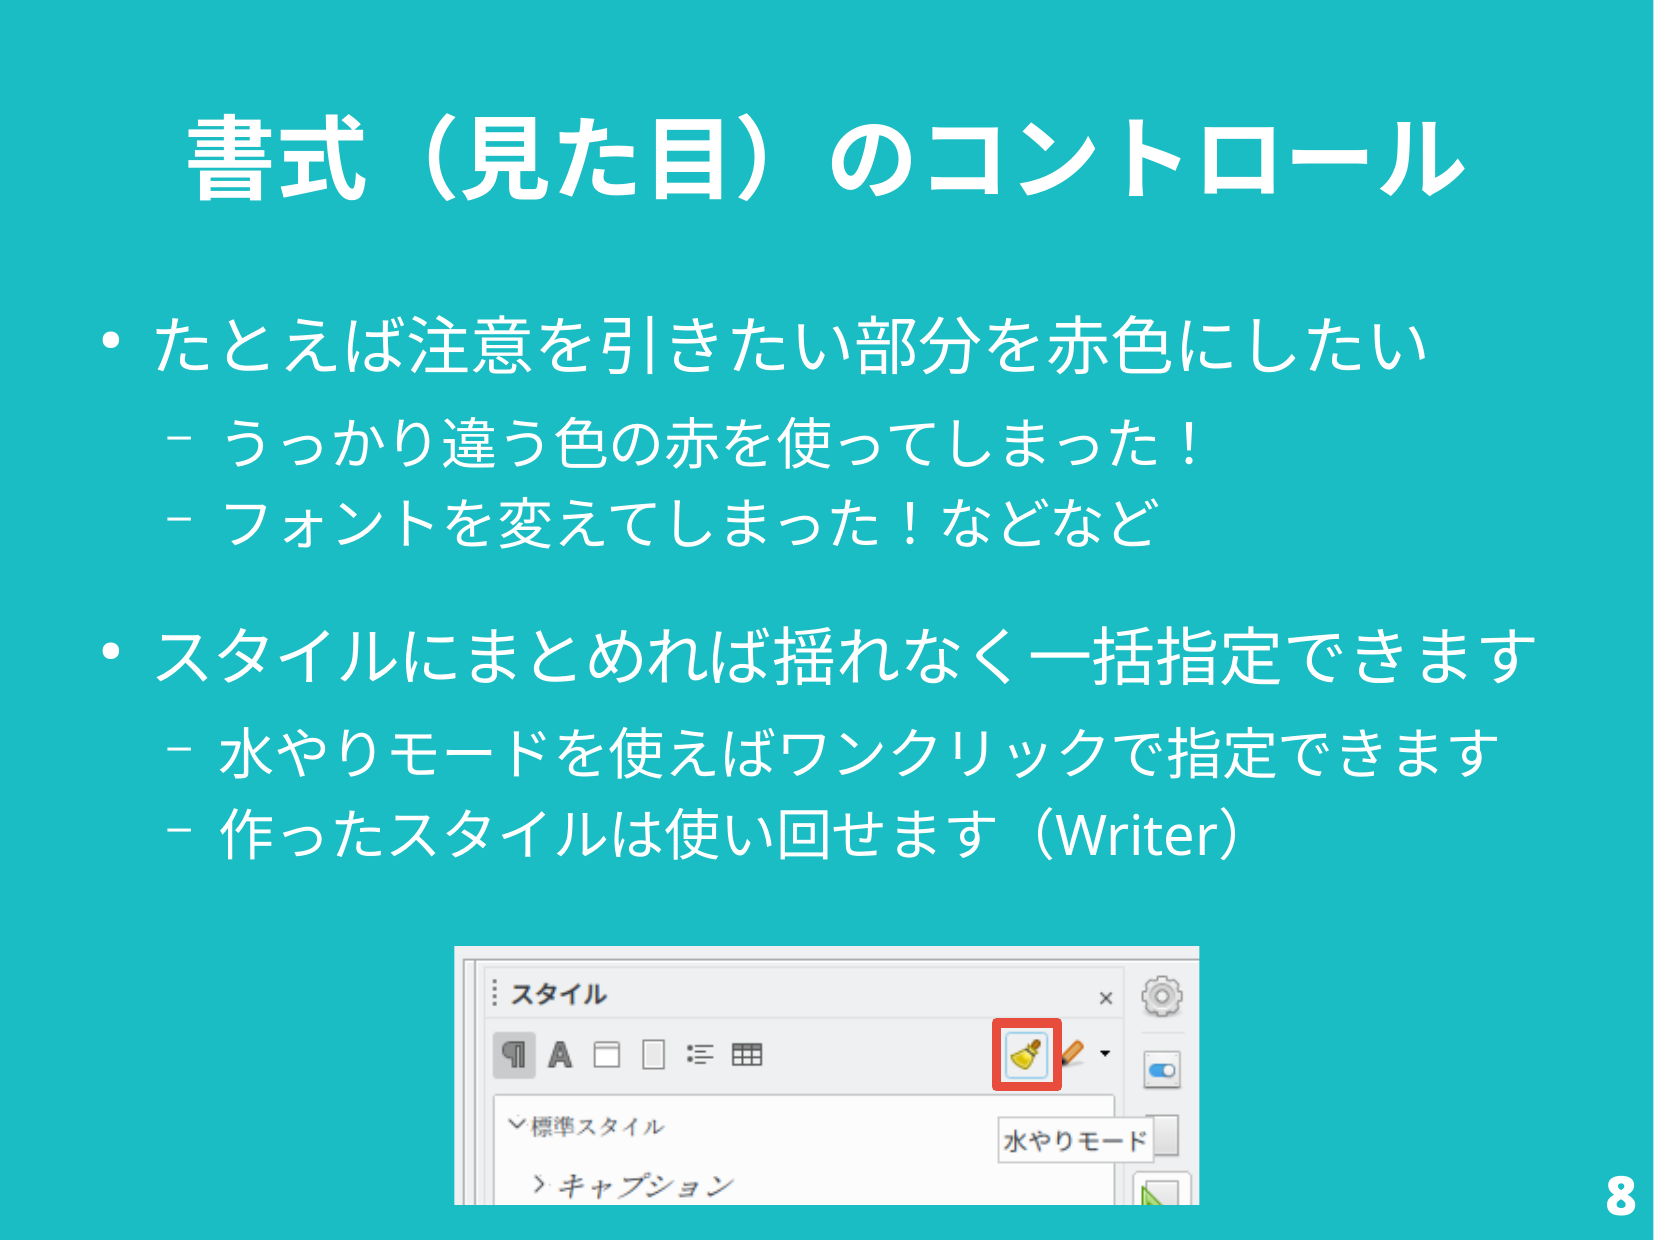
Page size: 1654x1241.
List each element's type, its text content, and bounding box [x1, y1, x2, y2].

list たとえば注意を引きたい部分を赤色にしたい うっかり違う色の赤を使ってしまった！ フォントを変えてしまった！などなど スタイルにまとめれば揺れなく一括指定できます 水やりモードを使えばワンクリックで指定できます 作ったスタイルは使い回せます（Writer） [82, 295, 1571, 944]
picture [454, 946, 1200, 1205]
title 書式（見た目）のコントロール [82, 49, 1571, 257]
